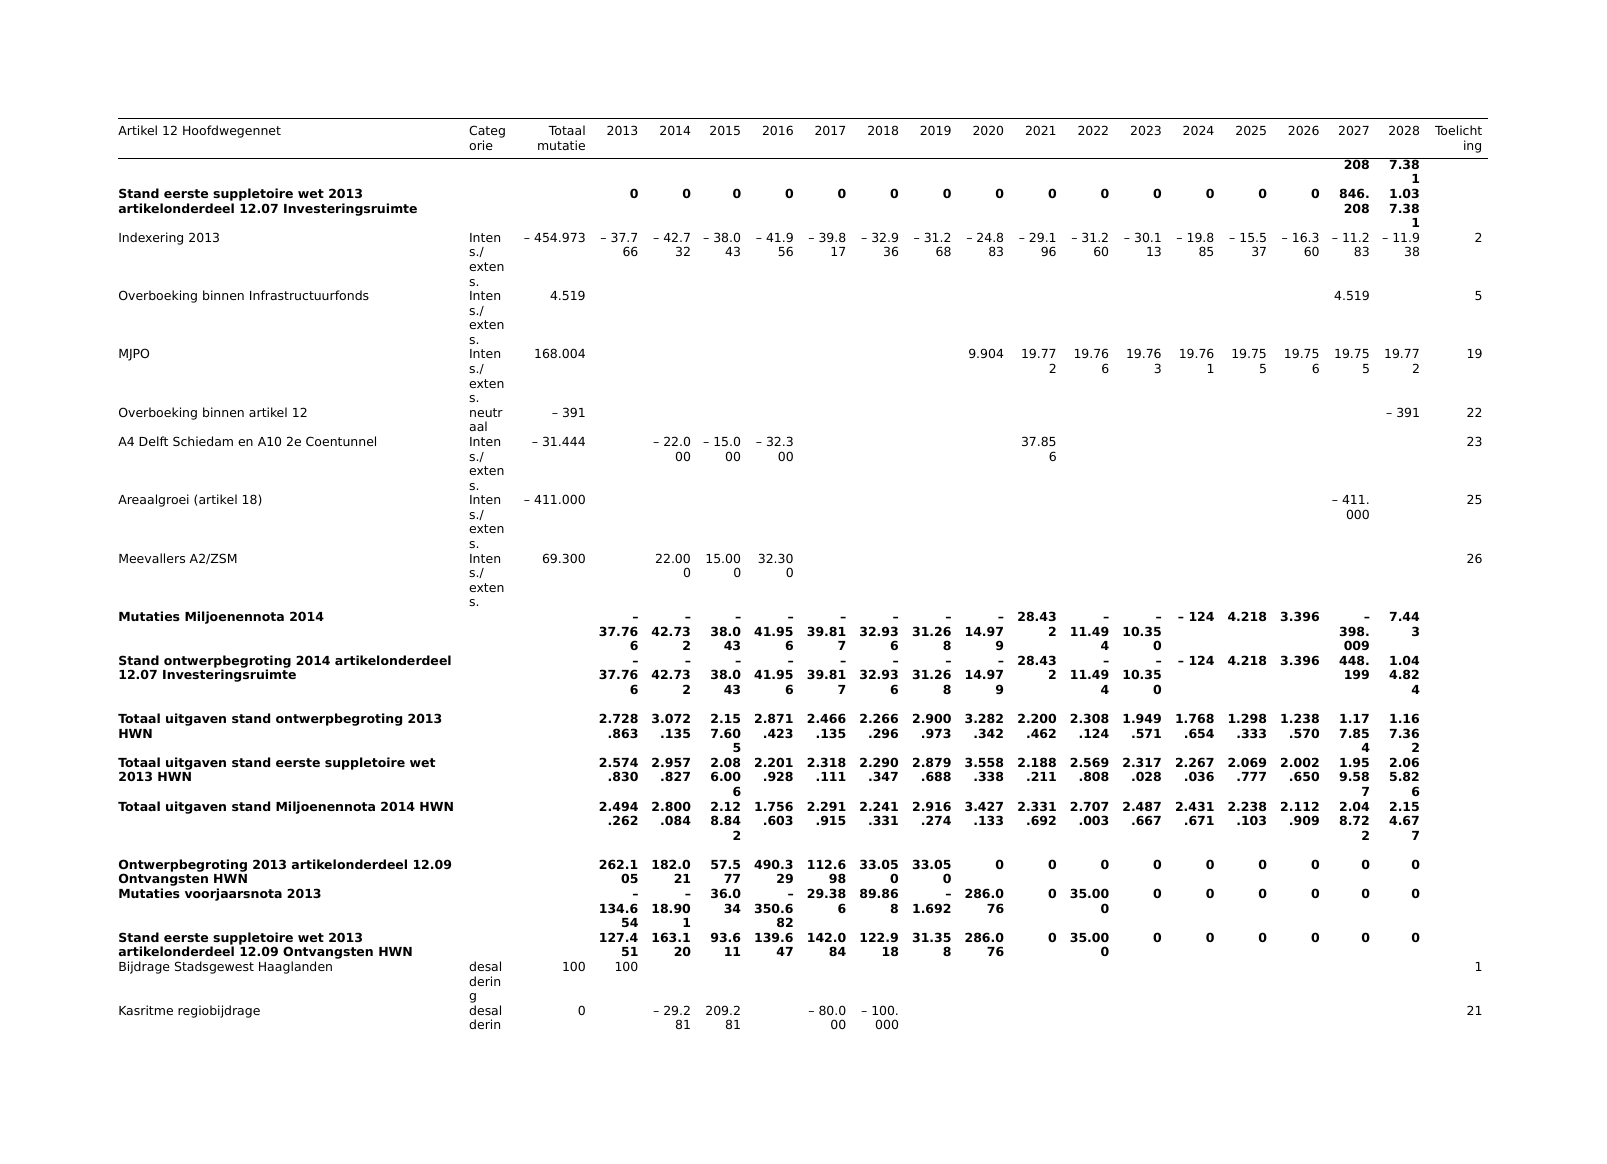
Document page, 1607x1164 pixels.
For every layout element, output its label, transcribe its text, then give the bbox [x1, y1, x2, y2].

table_cell [799, 347, 852, 406]
table_cell 2.916.274 [905, 799, 957, 843]
table_cell Meevallers A2/ZSM [118, 551, 463, 610]
table_cell [747, 1004, 799, 1033]
table_cell – 391 [1376, 406, 1426, 435]
table_cell 846.208 [1325, 187, 1376, 231]
table_cell [747, 347, 799, 406]
table_cell [957, 697, 1010, 712]
table_cell [1168, 960, 1220, 1003]
table_cell [1273, 406, 1325, 435]
table_cell [1325, 1004, 1376, 1033]
table_cell [1010, 551, 1062, 610]
table_cell [1168, 289, 1220, 347]
table_cell [697, 493, 747, 551]
table_cell 0 [697, 187, 747, 231]
table_cell 35.000 [1063, 887, 1115, 931]
table_cell 0 [1325, 887, 1376, 931]
table_cell Totaal uitgaven stand eerste suppletoire wet 2013 HWN [118, 756, 463, 799]
table_cell [118, 843, 463, 858]
table_header 2018 [852, 119, 904, 158]
table_cell [957, 406, 1010, 435]
table_cell – 41.956 [747, 654, 799, 697]
table_cell [905, 289, 957, 347]
table_cell Totaal uitgaven stand ontwerpbegroting 2013 HWN [118, 712, 463, 756]
table_cell [644, 843, 697, 858]
table_header Artikel 12 Hoofdwegennet [118, 119, 463, 158]
table_cell [1426, 931, 1488, 960]
table_cell 0 [513, 1004, 591, 1033]
table_cell 4.218 [1220, 654, 1273, 697]
table_cell 0 [905, 187, 957, 231]
table_cell [463, 187, 513, 231]
table_cell – 398.009 [1325, 610, 1376, 653]
table_cell 4.519 [513, 289, 591, 347]
table_cell – 18.901 [644, 887, 697, 931]
table_cell [463, 159, 513, 187]
table_cell [697, 347, 747, 406]
table_cell 122.918 [852, 931, 904, 960]
table_cell – 42.732 [644, 654, 697, 697]
table_cell [905, 697, 957, 712]
table_header 2017 [799, 119, 852, 158]
table_cell – 38.043 [697, 654, 747, 697]
table_cell 2.086.006 [697, 756, 747, 799]
table_cell [463, 931, 513, 960]
table_cell 262.105 [591, 858, 644, 887]
table_cell 19.766 [1063, 347, 1115, 406]
table_cell Kasritme regiobijdrage [118, 1004, 463, 1033]
table_cell 0 [1376, 887, 1426, 931]
table_cell 3.396 [1273, 610, 1325, 653]
table_cell 2.154.677 [1376, 799, 1426, 843]
table_header 2024 [1168, 119, 1220, 158]
table_cell 7.381 [1376, 159, 1426, 187]
table_cell 2.069.777 [1220, 756, 1273, 799]
table_header 2021 [1010, 119, 1062, 158]
table_cell 1.949.571 [1115, 712, 1167, 756]
table_cell – 19.885 [1168, 231, 1220, 289]
table_cell 2.900.973 [905, 712, 957, 756]
table_cell [1115, 406, 1167, 435]
table_cell 2.871.423 [747, 712, 799, 756]
table_cell 0 [957, 187, 1010, 231]
table_cell 0 [1168, 187, 1220, 231]
table_cell [644, 406, 697, 435]
table_cell 35.000 [1063, 931, 1115, 960]
table_cell – 37.766 [591, 231, 644, 289]
table_cell 19.756 [1273, 347, 1325, 406]
table_cell Ontwerpbegroting 2013 artikelonderdeel 12.09 Ontvangsten HWN [118, 858, 463, 887]
table_cell [1220, 551, 1273, 610]
table_cell 19.755 [1220, 347, 1273, 406]
table_cell [591, 843, 644, 858]
table_cell [1063, 551, 1115, 610]
table_cell [957, 493, 1010, 551]
table_cell 1.037.381 [1376, 187, 1426, 231]
table_header 2028 [1376, 119, 1426, 158]
table_cell 112.698 [799, 858, 852, 887]
table_cell [513, 654, 591, 697]
table_cell 2.267.036 [1168, 756, 1220, 799]
table_cell 33.050 [852, 858, 904, 887]
table_cell – 391 [513, 406, 591, 435]
table_cell [799, 289, 852, 347]
table_cell 490.329 [747, 858, 799, 887]
table_cell 2.002.650 [1273, 756, 1325, 799]
table_cell – 22.000 [644, 435, 697, 493]
table_cell 182.021 [644, 858, 697, 887]
table_cell 2 [1426, 231, 1488, 289]
table_cell 448.199 [1325, 654, 1376, 697]
table_cell 3.396 [1273, 654, 1325, 697]
table_cell – 38.043 [697, 610, 747, 653]
table_cell 3.427.133 [957, 799, 1010, 843]
table_cell – 31.260 [1063, 231, 1115, 289]
table_cell 0 [591, 187, 644, 231]
table_cell [1063, 843, 1115, 858]
table_cell – 41.956 [747, 231, 799, 289]
table_cell 0 [1115, 887, 1167, 931]
table_cell – 11.938 [1376, 231, 1426, 289]
table_cell – 100.000 [852, 1004, 904, 1033]
table_cell 2.331.692 [1010, 799, 1062, 843]
table_cell [1168, 159, 1220, 187]
table_cell [1426, 610, 1488, 653]
table_cell [1426, 187, 1488, 231]
table_cell 1.756.603 [747, 799, 799, 843]
table_cell 0 [1273, 858, 1325, 887]
table_cell 208 [1325, 159, 1376, 187]
table_cell – 31.268 [905, 231, 957, 289]
table_cell [463, 858, 513, 887]
table_cell [1273, 1004, 1325, 1033]
table_cell – 14.979 [957, 654, 1010, 697]
table_cell [1115, 697, 1167, 712]
table_cell 23 [1426, 435, 1488, 493]
table_cell 26 [1426, 551, 1488, 610]
table_cell [1063, 960, 1115, 1003]
table_cell 2.466.135 [799, 712, 852, 756]
table_cell – 38.043 [697, 231, 747, 289]
table_cell [799, 159, 852, 187]
table_cell [463, 712, 513, 756]
table_cell 2.290.347 [852, 756, 904, 799]
table_cell 19.763 [1115, 347, 1167, 406]
table_cell – 11.283 [1325, 231, 1376, 289]
table_cell 0 [644, 187, 697, 231]
table_cell 57.577 [697, 858, 747, 887]
table_cell [1063, 406, 1115, 435]
table_cell [1063, 159, 1115, 187]
table_cell [1426, 654, 1488, 697]
table_cell 19.755 [1325, 347, 1376, 406]
table_cell [697, 406, 747, 435]
table_cell [591, 493, 644, 551]
table_header 2026 [1273, 119, 1325, 158]
table_cell Intens./extens. [463, 231, 513, 289]
table_cell 2.569.808 [1063, 756, 1115, 799]
table_cell 37.856 [1010, 435, 1062, 493]
table_cell 89.868 [852, 887, 904, 931]
table_cell [1325, 406, 1376, 435]
table_cell [799, 843, 852, 858]
table_cell [463, 843, 513, 858]
table_cell 2.157.605 [697, 712, 747, 756]
table_cell [463, 697, 513, 712]
table_cell [644, 697, 697, 712]
table_header 2023 [1115, 119, 1167, 158]
table_cell [905, 159, 957, 187]
table_cell [1376, 435, 1426, 493]
table_cell 1.768.654 [1168, 712, 1220, 756]
table_cell 139.647 [747, 931, 799, 960]
table_cell 0 [1325, 858, 1376, 887]
table_cell 3.072.135 [644, 712, 697, 756]
table_cell 4.519 [1325, 289, 1376, 347]
table_cell 0 [1220, 858, 1273, 887]
table_cell 127.451 [591, 931, 644, 960]
table_cell [1426, 712, 1488, 756]
table_cell [513, 712, 591, 756]
table_cell 0 [1273, 887, 1325, 931]
table_cell [1376, 1004, 1426, 1033]
table_cell [513, 887, 591, 931]
table_cell [1010, 697, 1062, 712]
table_cell [513, 187, 591, 231]
table_cell 168.004 [513, 347, 591, 406]
table_cell [852, 843, 904, 858]
table_cell [905, 551, 957, 610]
table_cell [513, 159, 591, 187]
table_cell – 29.281 [644, 1004, 697, 1033]
table_cell [957, 289, 1010, 347]
table_cell 0 [1010, 931, 1062, 960]
table_cell 1.959.587 [1325, 756, 1376, 799]
table_cell [1376, 843, 1426, 858]
table_cell [1220, 960, 1273, 1003]
table_cell [957, 1004, 1010, 1033]
table_cell [1115, 435, 1167, 493]
table_cell – 39.817 [799, 231, 852, 289]
table_cell [1063, 289, 1115, 347]
table_cell 0 [1010, 887, 1062, 931]
table_cell 209.281 [697, 1004, 747, 1033]
table_cell – 31.444 [513, 435, 591, 493]
table_cell 2.291.915 [799, 799, 852, 843]
table_cell [1325, 960, 1376, 1003]
table_cell [591, 697, 644, 712]
table_cell 0 [1325, 931, 1376, 960]
table_cell [957, 551, 1010, 610]
table_cell [905, 843, 957, 858]
table_cell [747, 697, 799, 712]
table_cell – 16.360 [1273, 231, 1325, 289]
table_cell [1376, 289, 1426, 347]
table_cell [852, 697, 904, 712]
table_cell 0 [957, 858, 1010, 887]
table_cell [644, 159, 697, 187]
table_cell 0 [799, 187, 852, 231]
table_cell 22.000 [644, 551, 697, 610]
table_cell 7.443 [1376, 610, 1426, 653]
table_cell 2.317.028 [1115, 756, 1167, 799]
table_cell [591, 435, 644, 493]
table_cell 19 [1426, 347, 1488, 406]
table_cell [1010, 289, 1062, 347]
table_header 2013 [591, 119, 644, 158]
table_cell 28.432 [1010, 654, 1062, 697]
table_cell [1273, 159, 1325, 187]
table_cell 0 [747, 187, 799, 231]
table_header 2027 [1325, 119, 1376, 158]
table_cell 2.238.103 [1220, 799, 1273, 843]
table_cell Totaal uitgaven stand Miljoenennota 2014 HWN [118, 799, 463, 843]
table_cell [905, 435, 957, 493]
table_cell 2.957.827 [644, 756, 697, 799]
table_cell 3.558.338 [957, 756, 1010, 799]
table_cell [905, 960, 957, 1003]
table_cell 0 [1220, 887, 1273, 931]
table_cell – 10.350 [1115, 610, 1167, 653]
table_cell 0 [1010, 858, 1062, 887]
table_cell 0 [1273, 187, 1325, 231]
table_cell [513, 697, 591, 712]
table_cell [513, 756, 591, 799]
table_cell Areaalgroei (artikel 18) [118, 493, 463, 551]
table_cell 2.201.928 [747, 756, 799, 799]
table_header 2025 [1220, 119, 1273, 158]
table_cell 22 [1426, 406, 1488, 435]
table_cell Intens./extens. [463, 347, 513, 406]
table_cell [591, 159, 644, 187]
table_header Toelichting [1426, 119, 1488, 158]
table_cell – 11.494 [1063, 610, 1115, 653]
table_cell 1.167.362 [1376, 712, 1426, 756]
table_cell [1115, 159, 1167, 187]
table_cell [1010, 843, 1062, 858]
table_cell 1.044.824 [1376, 654, 1426, 697]
table_cell 2.707.003 [1063, 799, 1115, 843]
table_cell 2.574.830 [591, 756, 644, 799]
table_cell [852, 347, 904, 406]
table_cell [852, 435, 904, 493]
table_cell 100 [513, 960, 591, 1003]
table_cell 0 [1220, 931, 1273, 960]
table_cell [747, 960, 799, 1003]
table_cell Indexering 2013 [118, 231, 463, 289]
table_cell [905, 406, 957, 435]
table_cell Intens./extens. [463, 289, 513, 347]
table_cell – 124 [1168, 654, 1220, 697]
table_cell desaldering [463, 960, 513, 1003]
table_cell 15.000 [697, 551, 747, 610]
table_cell Overboeking binnen Infrastructuurfonds [118, 289, 463, 347]
table_cell [513, 843, 591, 858]
table_cell [463, 799, 513, 843]
table_cell [1325, 697, 1376, 712]
table_cell Bijdrage Stadsgewest Haaglanden [118, 960, 463, 1003]
table_cell – 31.268 [905, 610, 957, 653]
table_cell [1220, 289, 1273, 347]
table_cell 2.200.462 [1010, 712, 1062, 756]
table_cell [1220, 406, 1273, 435]
table_cell [513, 931, 591, 960]
table_cell [852, 960, 904, 1003]
table_cell – 350.682 [747, 887, 799, 931]
table_cell 69.300 [513, 551, 591, 610]
table_cell [1376, 960, 1426, 1003]
table_cell 1.177.854 [1325, 712, 1376, 756]
table_cell [644, 493, 697, 551]
table_cell [1426, 843, 1488, 858]
table_cell [852, 289, 904, 347]
table_header 2022 [1063, 119, 1115, 158]
table_cell [799, 406, 852, 435]
table_cell [852, 551, 904, 610]
table_cell 2.048.722 [1325, 799, 1376, 843]
table_cell 25 [1426, 493, 1488, 551]
table_header Totaal mutatie [513, 119, 591, 158]
table_cell 0 [1063, 858, 1115, 887]
table_cell [644, 289, 697, 347]
table_cell 2.241.331 [852, 799, 904, 843]
table_cell 142.084 [799, 931, 852, 960]
table_cell [747, 493, 799, 551]
table_cell 0 [1168, 858, 1220, 887]
table_cell – 80.000 [799, 1004, 852, 1033]
table_cell 1.238.570 [1273, 712, 1325, 756]
table_cell [1273, 551, 1325, 610]
table_cell [799, 960, 852, 1003]
table_cell [747, 289, 799, 347]
table_cell neutraal [463, 406, 513, 435]
table_cell 0 [1168, 887, 1220, 931]
table_cell [1063, 435, 1115, 493]
table_cell – 134.654 [591, 887, 644, 931]
table_cell 1.298.333 [1220, 712, 1273, 756]
table_cell [591, 406, 644, 435]
table_cell 36.034 [697, 887, 747, 931]
table_cell [1168, 697, 1220, 712]
table_cell 29.386 [799, 887, 852, 931]
table_cell A4 Delft Schiedam en A10 2e Coentunnel [118, 435, 463, 493]
table_header 2015 [697, 119, 747, 158]
table_cell [591, 347, 644, 406]
table_cell [697, 289, 747, 347]
table_cell [1063, 493, 1115, 551]
table_cell 2.494.262 [591, 799, 644, 843]
table_cell 0 [1010, 187, 1062, 231]
table_cell 100 [591, 960, 644, 1003]
table_cell [697, 159, 747, 187]
table_cell Stand eerste suppletoire wet 2013 artikelonderdeel 12.09 Ontvangsten HWN [118, 931, 463, 960]
table_cell – 32.936 [852, 231, 904, 289]
table_cell – 41.956 [747, 610, 799, 653]
table_cell [463, 756, 513, 799]
table_cell [1115, 960, 1167, 1003]
table_cell [591, 289, 644, 347]
table_cell 0 [1273, 931, 1325, 960]
table_cell [1220, 159, 1273, 187]
table_cell [799, 493, 852, 551]
table_cell [463, 610, 513, 653]
table_cell 0 [1376, 858, 1426, 887]
table_cell – 411.000 [513, 493, 591, 551]
table_cell 2.879.688 [905, 756, 957, 799]
table_cell 93.611 [697, 931, 747, 960]
table_cell – 14.979 [957, 610, 1010, 653]
table_cell – 39.817 [799, 654, 852, 697]
table_cell 0 [1115, 931, 1167, 960]
table_cell [1325, 435, 1376, 493]
table_cell [747, 159, 799, 187]
table_header 2019 [905, 119, 957, 158]
table_cell 2.800.084 [644, 799, 697, 843]
table_cell 286.076 [957, 931, 1010, 960]
table_cell [1010, 960, 1062, 1003]
table_cell [1010, 1004, 1062, 1033]
table_cell [1168, 551, 1220, 610]
table_cell 0 [852, 187, 904, 231]
table_cell [1273, 697, 1325, 712]
table_cell [1220, 435, 1273, 493]
table_cell [1220, 493, 1273, 551]
table_cell – 30.113 [1115, 231, 1167, 289]
table_cell – 32.936 [852, 610, 904, 653]
table_cell [697, 960, 747, 1003]
table_cell [1376, 551, 1426, 610]
table_cell [1115, 1004, 1167, 1033]
table_cell [463, 654, 513, 697]
table_cell 2.308.124 [1063, 712, 1115, 756]
table_cell [1063, 1004, 1115, 1033]
table_cell [905, 1004, 957, 1033]
table_cell Mutaties voorjaarsnota 2013 [118, 887, 463, 931]
table_cell – 15.537 [1220, 231, 1273, 289]
table_cell – 31.268 [905, 654, 957, 697]
table_cell – 37.766 [591, 610, 644, 653]
table_cell 2.188.211 [1010, 756, 1062, 799]
table_cell [1063, 697, 1115, 712]
table_cell 2.431.671 [1168, 799, 1220, 843]
table_cell [957, 843, 1010, 858]
table_cell [697, 843, 747, 858]
table_cell [118, 697, 463, 712]
table_cell [1220, 1004, 1273, 1033]
table_cell [747, 843, 799, 858]
table_cell MJPO [118, 347, 463, 406]
table_cell 0 [1376, 931, 1426, 960]
table_cell 2.112.909 [1273, 799, 1325, 843]
table_cell [644, 347, 697, 406]
table_cell 31.358 [905, 931, 957, 960]
table_cell [1273, 289, 1325, 347]
table_cell [513, 799, 591, 843]
table_cell desalderin [463, 1004, 513, 1033]
table_cell 286.076 [957, 887, 1010, 931]
table_cell [852, 406, 904, 435]
table_cell [1010, 493, 1062, 551]
table_cell – 1.692 [905, 887, 957, 931]
table_cell [1426, 756, 1488, 799]
table_header Categorie [463, 119, 513, 158]
table_header 2014 [644, 119, 697, 158]
table_cell [1426, 858, 1488, 887]
table_cell [1168, 406, 1220, 435]
table_cell 0 [1220, 187, 1273, 231]
table_cell – 124 [1168, 610, 1220, 653]
table_cell 1 [1426, 960, 1488, 1003]
table_cell [957, 159, 1010, 187]
table_cell 19.772 [1376, 347, 1426, 406]
table_cell [513, 610, 591, 653]
table_cell – 39.817 [799, 610, 852, 653]
table_cell [513, 858, 591, 887]
table_cell [799, 697, 852, 712]
table_cell [1376, 493, 1426, 551]
table_cell [799, 435, 852, 493]
table_cell [1220, 843, 1273, 858]
table_cell Intens./extens. [463, 435, 513, 493]
table_cell – 24.883 [957, 231, 1010, 289]
table_cell [1273, 843, 1325, 858]
table_cell 0 [1168, 931, 1220, 960]
table_cell 2.487.667 [1115, 799, 1167, 843]
table_cell [1426, 799, 1488, 843]
table_header 2020 [957, 119, 1010, 158]
table_cell – 42.732 [644, 231, 697, 289]
table_cell [1115, 289, 1167, 347]
table_cell 0 [1063, 187, 1115, 231]
table_cell [852, 493, 904, 551]
table_cell 5 [1426, 289, 1488, 347]
table_cell – 32.936 [852, 654, 904, 697]
table_cell 33.050 [905, 858, 957, 887]
table_cell – 29.196 [1010, 231, 1062, 289]
table_cell 32.300 [747, 551, 799, 610]
table_cell Intens./extens. [463, 551, 513, 610]
table_cell Intens./extens. [463, 493, 513, 551]
table_cell [1168, 435, 1220, 493]
table_cell [591, 551, 644, 610]
table_cell – 15.000 [697, 435, 747, 493]
table_cell [747, 406, 799, 435]
table_cell [644, 960, 697, 1003]
table_cell [1168, 493, 1220, 551]
table_cell [1273, 435, 1325, 493]
table_cell 0 [1115, 187, 1167, 231]
table_cell 3.282.342 [957, 712, 1010, 756]
table_cell – 10.350 [1115, 654, 1167, 697]
table_cell Mutaties Miljoenennota 2014 [118, 610, 463, 653]
table_cell [118, 159, 463, 187]
table_cell – 32.300 [747, 435, 799, 493]
table_cell [1426, 697, 1488, 712]
table_cell [1273, 960, 1325, 1003]
table_cell Overboeking binnen artikel 12 [118, 406, 463, 435]
table_cell [1325, 843, 1376, 858]
table_cell 4.218 [1220, 610, 1273, 653]
table_cell [1273, 493, 1325, 551]
table_cell [1010, 406, 1062, 435]
table_cell 9.904 [957, 347, 1010, 406]
table_cell [1168, 843, 1220, 858]
table_cell – 454.973 [513, 231, 591, 289]
table_cell [1376, 697, 1426, 712]
table_cell Stand eerste suppletoire wet 2013 artikelonderdeel 12.07 Investeringsruimte [118, 187, 463, 231]
table_cell [1115, 493, 1167, 551]
table_cell [1426, 159, 1488, 187]
table_cell – 11.494 [1063, 654, 1115, 697]
table_cell [1220, 697, 1273, 712]
table_cell [591, 1004, 644, 1033]
table_cell [1325, 551, 1376, 610]
table_cell [799, 551, 852, 610]
table_cell 2.318.111 [799, 756, 852, 799]
table_cell Stand ontwerpbegroting 2014 artikelonderdeel 12.07 Investeringsruimte [118, 654, 463, 697]
table_cell – 37.766 [591, 654, 644, 697]
table_cell [1115, 843, 1167, 858]
table_cell [1115, 551, 1167, 610]
table_cell [905, 493, 957, 551]
table_cell 2.266.296 [852, 712, 904, 756]
table_cell [697, 697, 747, 712]
table_cell 0 [1115, 858, 1167, 887]
table_cell [1168, 1004, 1220, 1033]
table_cell – 42.732 [644, 610, 697, 653]
table_cell [852, 159, 904, 187]
table_cell – 411.000 [1325, 493, 1376, 551]
table_cell 21 [1426, 1004, 1488, 1033]
table_cell 2.065.826 [1376, 756, 1426, 799]
table_cell 28.432 [1010, 610, 1062, 653]
table_cell 19.761 [1168, 347, 1220, 406]
table_cell [1426, 887, 1488, 931]
table_cell [1010, 159, 1062, 187]
table_cell 2.728.863 [591, 712, 644, 756]
table_cell [957, 435, 1010, 493]
table_cell [957, 960, 1010, 1003]
table_cell [463, 887, 513, 931]
table_cell 2.128.842 [697, 799, 747, 843]
table_cell [905, 347, 957, 406]
table_cell 163.120 [644, 931, 697, 960]
table_cell 19.772 [1010, 347, 1062, 406]
table_header 2016 [747, 119, 799, 158]
